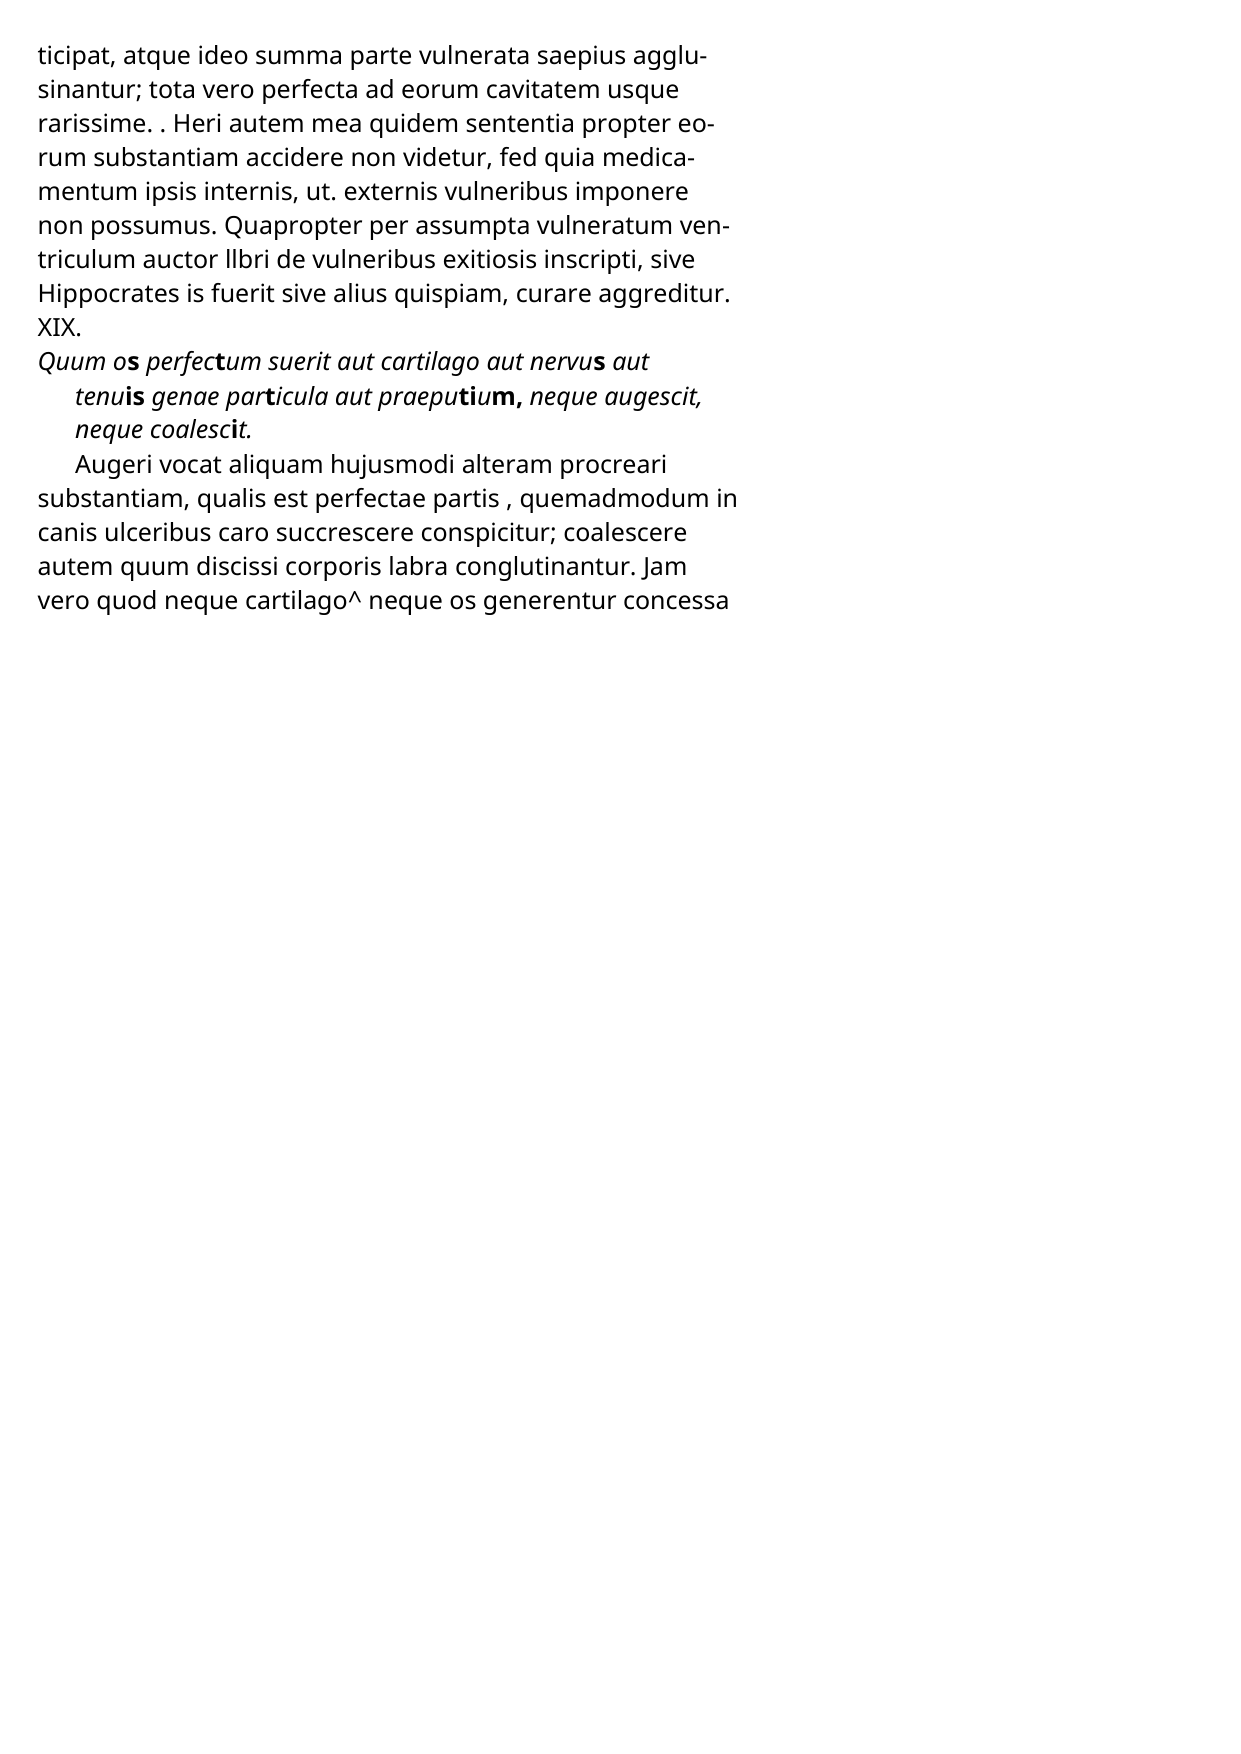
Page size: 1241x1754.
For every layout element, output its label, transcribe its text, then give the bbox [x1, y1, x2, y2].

text XIX. [37, 310, 1203, 344]
text Augeri vocat aliquam hujusmodi alteram procreari substantiam, qualis est perfectae partis , quemadmodum in canis ulceribus caro succrescere conspicitur; coalescere autem quum discissi corporis labra conglutinantur. Jam vero quod neque cartilago^ neque os generentur concessa [37, 446, 1203, 617]
text ticipat, atque ideo summa parte vulnerata saepius agglu- sinantur; tota vero perfecta ad eorum cavitatem usque rarissime. . Heri autem mea quidem sententia propter eo- rum substantiam accidere non videtur, fed quia medica- mentum ipsis internis, ut. externis vulneribus imponere non possumus. Quapropter per assumpta vulneratum ven- triculum auctor llbri de vulneribus exitiosis inscripti, sive Hippocrates is fuerit sive alius quispiam, curare aggreditur. [37, 37, 1203, 310]
text Quum os perfectum suerit aut cartilago aut nervus aut tenuis genae particula aut praeputium, neque augescit, neque coalescit. [37, 344, 1203, 446]
